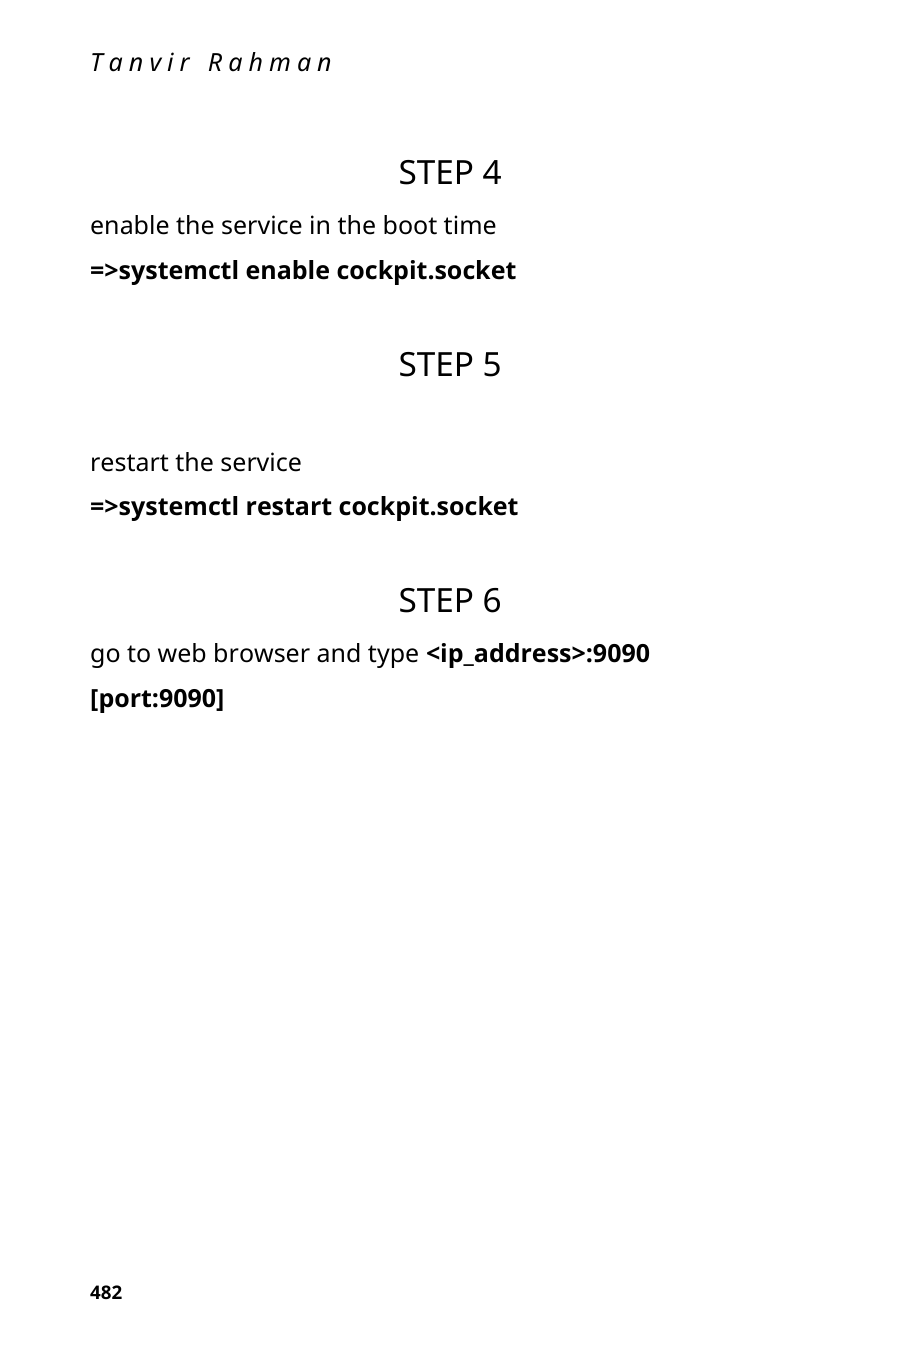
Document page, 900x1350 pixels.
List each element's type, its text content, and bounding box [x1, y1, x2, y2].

text STEP 4 [90, 149, 810, 195]
text go to web browser and type <ip_address>:9090 [90, 636, 810, 670]
text enable the service in the boot time [90, 208, 810, 242]
text =>systemctl restart cockpit.socket [90, 488, 810, 523]
text STEP 5 [90, 341, 810, 386]
text [port:9090] [90, 680, 810, 714]
text STEP 6 [90, 577, 810, 622]
text =>systemctl enable cockpit.socket [90, 252, 810, 287]
text restart the service [90, 444, 810, 478]
